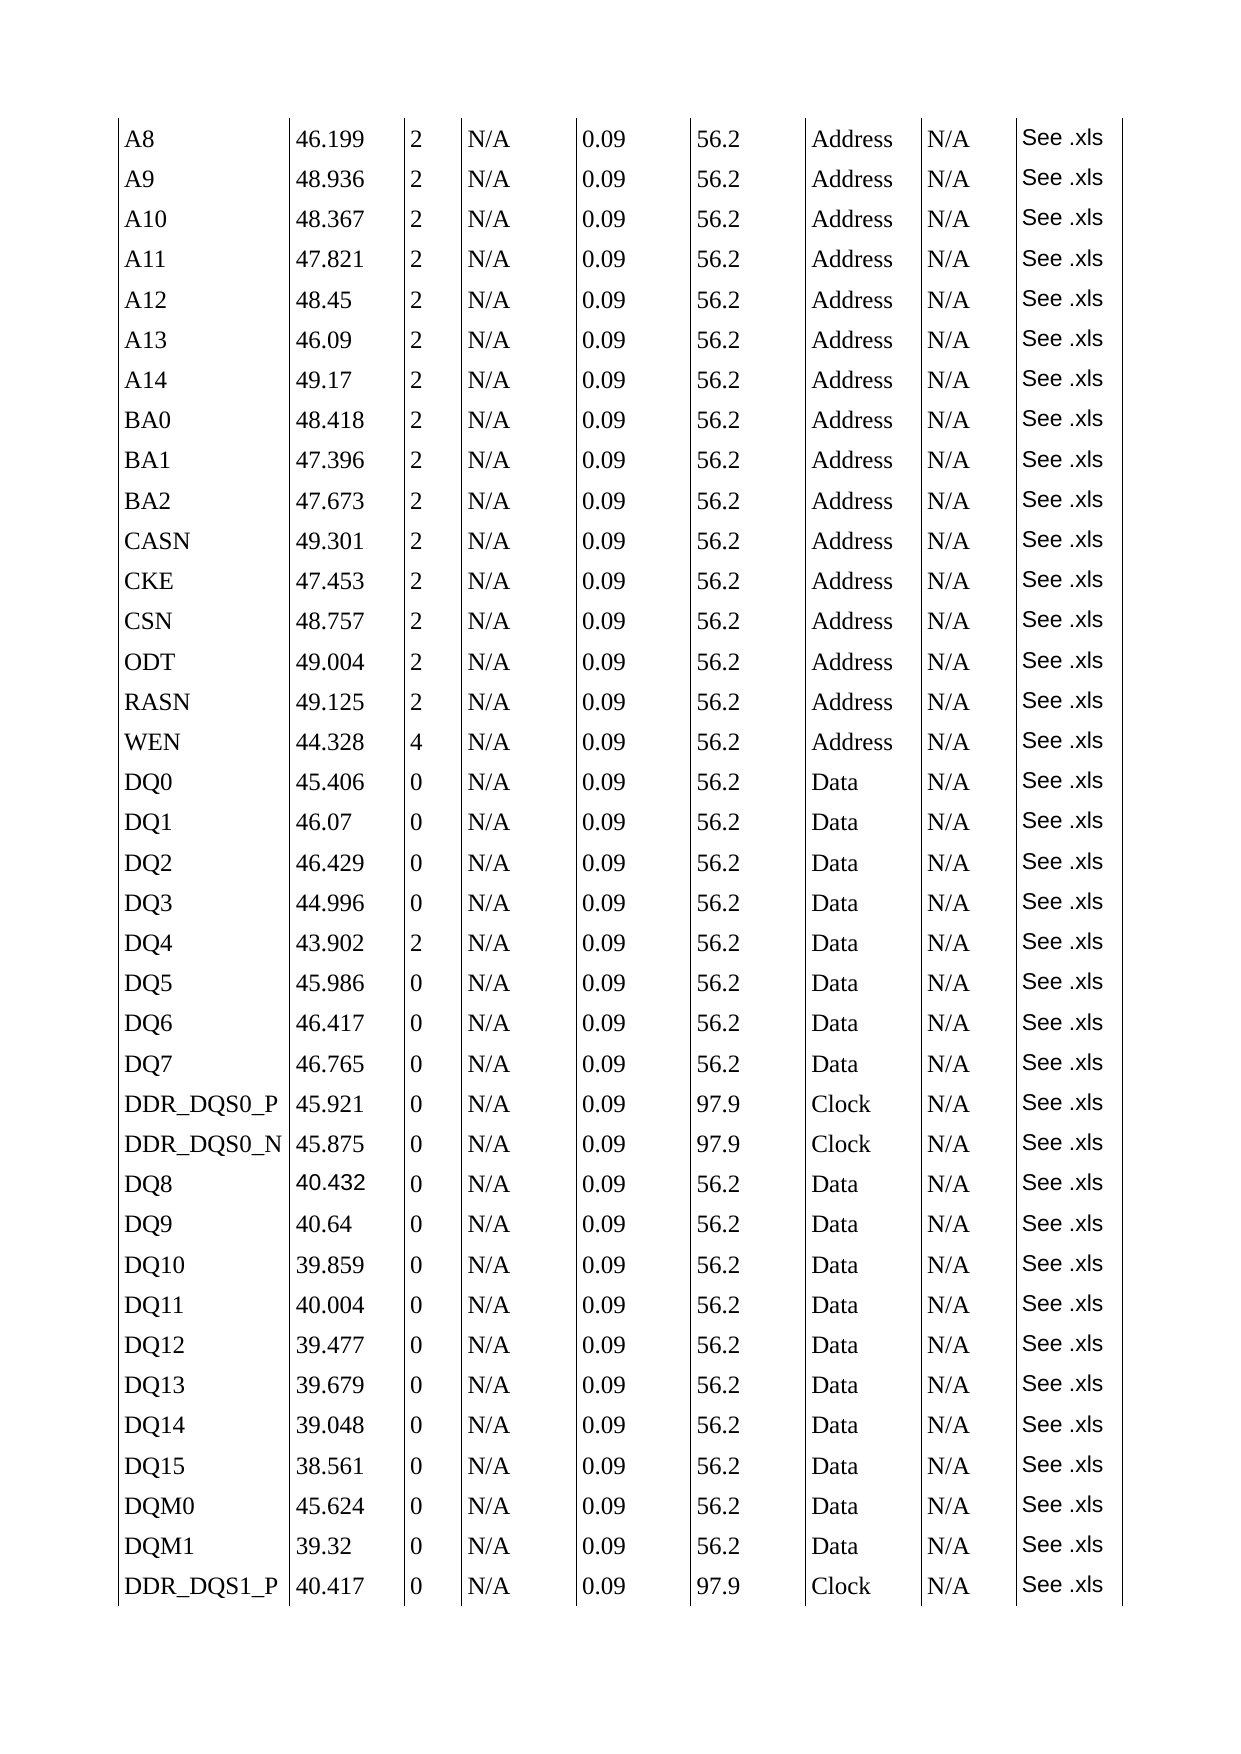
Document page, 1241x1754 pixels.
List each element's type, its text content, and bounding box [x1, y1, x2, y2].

table_cell Address [806, 400, 921, 440]
table_cell 45.921 [290, 1083, 404, 1123]
table_cell N/A [922, 1083, 1016, 1123]
table_cell See .xls [1017, 802, 1122, 842]
table_cell See .xls [1017, 922, 1122, 962]
table_cell See .xls [1017, 118, 1122, 158]
table_cell 56.2 [691, 681, 805, 721]
table_cell N/A [922, 842, 1016, 882]
table_cell 2 [405, 319, 461, 359]
table_cell 0.09 [577, 721, 690, 761]
table_cell N/A [922, 1445, 1016, 1485]
table_cell 2 [405, 199, 461, 239]
table_cell 56.2 [691, 1244, 805, 1284]
table_cell A13 [119, 319, 289, 359]
table_cell RASN [119, 681, 289, 721]
table_cell 2 [405, 239, 461, 279]
table_cell N/A [922, 1485, 1016, 1525]
table_cell 49.125 [290, 681, 404, 721]
table_cell BA1 [119, 440, 289, 480]
table_cell See .xls [1017, 1445, 1122, 1485]
table_cell N/A [462, 1043, 576, 1083]
table_cell N/A [462, 520, 576, 560]
table_cell Address [806, 199, 921, 239]
table_cell A10 [119, 199, 289, 239]
table_cell 56.2 [691, 1405, 805, 1445]
table_cell N/A [922, 1003, 1016, 1043]
table_cell 45.986 [290, 963, 404, 1003]
table_cell Data [806, 802, 921, 842]
table_cell N/A [462, 1003, 576, 1043]
table_cell 0.09 [577, 882, 690, 922]
table_cell N/A [462, 440, 576, 480]
table_cell 49.17 [290, 359, 404, 399]
table_cell 0 [405, 761, 461, 802]
table_cell 40.417 [290, 1566, 404, 1606]
table_cell DDR_DQS0_P [119, 1083, 289, 1123]
table_cell Address [806, 158, 921, 198]
table_cell 39.859 [290, 1244, 404, 1284]
table_cell 56.2 [691, 199, 805, 239]
table_cell 47.396 [290, 440, 404, 480]
table_cell DQ8 [119, 1164, 289, 1204]
table_cell 47.453 [290, 560, 404, 601]
table_cell Data [806, 842, 921, 882]
table_cell 56.2 [691, 1043, 805, 1083]
table_cell 0 [405, 1566, 461, 1606]
table_cell 40.64 [290, 1204, 404, 1244]
table_cell 56.2 [691, 601, 805, 641]
table_cell Address [806, 279, 921, 319]
table_cell 0 [405, 1123, 461, 1163]
table_cell 0.09 [577, 1485, 690, 1525]
table_cell N/A [922, 1365, 1016, 1405]
table_cell N/A [462, 1164, 576, 1204]
table_cell N/A [462, 1284, 576, 1324]
table_cell N/A [462, 359, 576, 399]
table_cell 45.406 [290, 761, 404, 802]
table_cell 46.429 [290, 842, 404, 882]
table_cell See .xls [1017, 681, 1122, 721]
table_cell Clock [806, 1083, 921, 1123]
table_cell 48.418 [290, 400, 404, 440]
table_cell DQ13 [119, 1365, 289, 1405]
table_cell N/A [462, 1405, 576, 1445]
table_cell N/A [922, 520, 1016, 560]
table_cell 2 [405, 400, 461, 440]
table_cell N/A [462, 1123, 576, 1163]
table_cell See .xls [1017, 199, 1122, 239]
table_cell 0 [405, 1043, 461, 1083]
table_cell 0.09 [577, 681, 690, 721]
table_cell N/A [462, 158, 576, 198]
table_cell DQ3 [119, 882, 289, 922]
table_cell DQ11 [119, 1284, 289, 1324]
table_cell 0.09 [577, 480, 690, 520]
table_cell See .xls [1017, 1284, 1122, 1324]
table_cell 46.07 [290, 802, 404, 842]
table_cell N/A [462, 118, 576, 158]
table_cell 0 [405, 1083, 461, 1123]
table_cell 0.09 [577, 118, 690, 158]
table_cell Data [806, 882, 921, 922]
table_cell 4 [405, 721, 461, 761]
table_cell N/A [462, 279, 576, 319]
table_cell Address [806, 601, 921, 641]
table_cell 56.2 [691, 1485, 805, 1525]
table_cell DQ15 [119, 1445, 289, 1485]
table_cell DDR_DQS0_N [119, 1123, 289, 1163]
table_cell 0.09 [577, 842, 690, 882]
table_cell 49.004 [290, 641, 404, 681]
table_cell 0.09 [577, 1405, 690, 1445]
table_cell N/A [462, 1445, 576, 1485]
table_cell DQ14 [119, 1405, 289, 1445]
table_cell 56.2 [691, 520, 805, 560]
table_cell 2 [405, 520, 461, 560]
table_cell 0 [405, 1324, 461, 1364]
table_cell See .xls [1017, 480, 1122, 520]
table_cell 43.902 [290, 922, 404, 962]
table_cell 0.09 [577, 279, 690, 319]
table_cell 56.2 [691, 1284, 805, 1324]
table_cell See .xls [1017, 882, 1122, 922]
table_cell 56.2 [691, 1525, 805, 1566]
table_cell N/A [922, 1123, 1016, 1163]
table_cell 0 [405, 882, 461, 922]
table_cell CSN [119, 601, 289, 641]
table_cell Data [806, 963, 921, 1003]
table_cell 0 [405, 1365, 461, 1405]
table_cell 0.09 [577, 1083, 690, 1123]
table_cell Address [806, 239, 921, 279]
table_cell 0.09 [577, 1043, 690, 1083]
table_cell 0 [405, 1485, 461, 1525]
table_cell 0.09 [577, 1284, 690, 1324]
table_cell N/A [462, 601, 576, 641]
table_cell N/A [462, 199, 576, 239]
table_cell N/A [922, 440, 1016, 480]
table_cell See .xls [1017, 761, 1122, 802]
table_cell 47.821 [290, 239, 404, 279]
table_cell N/A [462, 1485, 576, 1525]
table_cell 0.09 [577, 1324, 690, 1364]
table_cell See .xls [1017, 319, 1122, 359]
table_cell Data [806, 1003, 921, 1043]
table_cell See .xls [1017, 963, 1122, 1003]
table_cell 46.417 [290, 1003, 404, 1043]
table_cell N/A [462, 1204, 576, 1244]
table_cell See .xls [1017, 1525, 1122, 1566]
table_cell See .xls [1017, 1164, 1122, 1204]
table_cell 0.09 [577, 239, 690, 279]
table_cell 0.09 [577, 199, 690, 239]
table_cell N/A [462, 842, 576, 882]
table_cell 0 [405, 842, 461, 882]
table_cell 97.9 [691, 1566, 805, 1606]
table_cell See .xls [1017, 359, 1122, 399]
table_cell 0.09 [577, 1003, 690, 1043]
table_cell N/A [922, 721, 1016, 761]
table_cell See .xls [1017, 440, 1122, 480]
table_cell N/A [922, 1204, 1016, 1244]
table_cell N/A [462, 882, 576, 922]
table_cell 0.09 [577, 1525, 690, 1566]
table_cell Clock [806, 1123, 921, 1163]
table_cell See .xls [1017, 520, 1122, 560]
table_cell N/A [922, 1164, 1016, 1204]
table_cell DQ5 [119, 963, 289, 1003]
table_cell 56.2 [691, 1445, 805, 1485]
table_cell N/A [922, 1043, 1016, 1083]
table_cell Address [806, 440, 921, 480]
table_cell 48.367 [290, 199, 404, 239]
table_cell N/A [922, 641, 1016, 681]
table_cell N/A [922, 199, 1016, 239]
table_cell 45.624 [290, 1485, 404, 1525]
table_cell 0.09 [577, 520, 690, 560]
table_cell 2 [405, 359, 461, 399]
table_cell 2 [405, 440, 461, 480]
table_cell 56.2 [691, 1003, 805, 1043]
table_cell WEN [119, 721, 289, 761]
table_cell N/A [462, 922, 576, 962]
table_cell DQ9 [119, 1204, 289, 1244]
table_cell CASN [119, 520, 289, 560]
table_cell N/A [922, 560, 1016, 601]
table_cell N/A [462, 963, 576, 1003]
table_cell Data [806, 1405, 921, 1445]
table_cell Address [806, 520, 921, 560]
table_cell 0.09 [577, 158, 690, 198]
table_cell 0.09 [577, 1445, 690, 1485]
table_cell N/A [922, 359, 1016, 399]
table_cell See .xls [1017, 842, 1122, 882]
table_cell CKE [119, 560, 289, 601]
table_cell A12 [119, 279, 289, 319]
table_cell DQ0 [119, 761, 289, 802]
table_cell 56.2 [691, 560, 805, 601]
table_cell 56.2 [691, 480, 805, 520]
table_cell A8 [119, 118, 289, 158]
table_cell Data [806, 1043, 921, 1083]
table_cell 2 [405, 681, 461, 721]
table_cell See .xls [1017, 1123, 1122, 1163]
table_cell 0.09 [577, 400, 690, 440]
table_cell N/A [462, 400, 576, 440]
table_cell N/A [462, 560, 576, 601]
table_cell 0.09 [577, 1244, 690, 1284]
table_cell 48.45 [290, 279, 404, 319]
table_cell 0 [405, 963, 461, 1003]
table_cell DQ1 [119, 802, 289, 842]
table_cell 48.757 [290, 601, 404, 641]
table_cell See .xls [1017, 158, 1122, 198]
table_cell N/A [462, 1566, 576, 1606]
table_cell 40.004 [290, 1284, 404, 1324]
table_cell 56.2 [691, 400, 805, 440]
table_cell 44.996 [290, 882, 404, 922]
table_cell Data [806, 1324, 921, 1364]
table_cell DQ4 [119, 922, 289, 962]
table_cell N/A [462, 681, 576, 721]
table_cell See .xls [1017, 1566, 1122, 1606]
table_cell 40.432 [290, 1164, 404, 1204]
table_cell N/A [922, 1405, 1016, 1445]
table_cell 44.328 [290, 721, 404, 761]
table_cell N/A [462, 1244, 576, 1284]
table_cell See .xls [1017, 1485, 1122, 1525]
table_cell N/A [922, 319, 1016, 359]
table_cell 2 [405, 158, 461, 198]
table_cell Address [806, 560, 921, 601]
table_cell See .xls [1017, 601, 1122, 641]
table_cell 2 [405, 922, 461, 962]
table_cell 56.2 [691, 279, 805, 319]
table_cell 39.32 [290, 1525, 404, 1566]
table_cell 0.09 [577, 1164, 690, 1204]
table_cell N/A [922, 1244, 1016, 1284]
table_cell 0.09 [577, 1365, 690, 1405]
table_cell N/A [922, 1324, 1016, 1364]
table_cell Address [806, 319, 921, 359]
table_cell 0 [405, 1003, 461, 1043]
table_cell DQ7 [119, 1043, 289, 1083]
table_cell See .xls [1017, 400, 1122, 440]
table_cell See .xls [1017, 279, 1122, 319]
table_cell See .xls [1017, 1405, 1122, 1445]
table_cell Data [806, 1284, 921, 1324]
table_cell 56.2 [691, 1324, 805, 1364]
table_cell See .xls [1017, 560, 1122, 601]
table_cell N/A [922, 882, 1016, 922]
table_cell DDR_DQS1_P [119, 1566, 289, 1606]
table_cell N/A [462, 1083, 576, 1123]
table_cell 0.09 [577, 319, 690, 359]
table_cell See .xls [1017, 239, 1122, 279]
table_cell N/A [462, 761, 576, 802]
table_cell See .xls [1017, 721, 1122, 761]
table_cell N/A [922, 922, 1016, 962]
table_cell 56.2 [691, 158, 805, 198]
table_cell N/A [922, 239, 1016, 279]
table_cell N/A [462, 641, 576, 681]
table_cell 46.199 [290, 118, 404, 158]
table_cell N/A [922, 400, 1016, 440]
table_cell 39.477 [290, 1324, 404, 1364]
table_cell N/A [922, 1525, 1016, 1566]
table_cell Address [806, 118, 921, 158]
table_cell 2 [405, 480, 461, 520]
table_cell 48.936 [290, 158, 404, 198]
table_cell 56.2 [691, 1164, 805, 1204]
table_cell 2 [405, 279, 461, 319]
table_cell N/A [462, 1525, 576, 1566]
table_cell 0.09 [577, 601, 690, 641]
table_cell 97.9 [691, 1083, 805, 1123]
table_cell 0.09 [577, 761, 690, 802]
table_cell 56.2 [691, 1204, 805, 1244]
table_cell 2 [405, 560, 461, 601]
table_cell N/A [922, 158, 1016, 198]
table_cell 0.09 [577, 560, 690, 601]
table_cell 56.2 [691, 641, 805, 681]
table_cell 56.2 [691, 882, 805, 922]
table_cell Address [806, 359, 921, 399]
table_cell Clock [806, 1566, 921, 1606]
table_cell 2 [405, 641, 461, 681]
table_cell 56.2 [691, 802, 805, 842]
table_cell 0 [405, 1204, 461, 1244]
table_cell DQM1 [119, 1525, 289, 1566]
table_cell Address [806, 641, 921, 681]
table_cell ODT [119, 641, 289, 681]
table_cell See .xls [1017, 1204, 1122, 1244]
table_cell See .xls [1017, 1003, 1122, 1043]
table_cell 38.561 [290, 1445, 404, 1485]
table_cell 0.09 [577, 963, 690, 1003]
table_cell N/A [922, 681, 1016, 721]
table_cell Data [806, 1244, 921, 1284]
table_cell 0.09 [577, 641, 690, 681]
table_cell A14 [119, 359, 289, 399]
table_cell 56.2 [691, 1365, 805, 1405]
table_cell BA2 [119, 480, 289, 520]
table_cell 56.2 [691, 440, 805, 480]
table_cell 56.2 [691, 118, 805, 158]
table_cell N/A [462, 239, 576, 279]
table_cell 56.2 [691, 963, 805, 1003]
table_cell 46.09 [290, 319, 404, 359]
table_cell 0 [405, 1164, 461, 1204]
table_cell Data [806, 1525, 921, 1566]
table_cell N/A [922, 1284, 1016, 1324]
table_cell 0 [405, 1525, 461, 1566]
table_cell 0.09 [577, 440, 690, 480]
table_cell See .xls [1017, 641, 1122, 681]
table_cell Address [806, 480, 921, 520]
table_cell Data [806, 1204, 921, 1244]
table_cell See .xls [1017, 1324, 1122, 1364]
table_cell 0 [405, 1284, 461, 1324]
table_cell 0.09 [577, 802, 690, 842]
table_cell DQ12 [119, 1324, 289, 1364]
table_cell 0 [405, 802, 461, 842]
table_cell 47.673 [290, 480, 404, 520]
table_cell N/A [922, 761, 1016, 802]
table_cell N/A [462, 1324, 576, 1364]
table_cell Address [806, 681, 921, 721]
table_cell 49.301 [290, 520, 404, 560]
table_cell A11 [119, 239, 289, 279]
table_cell N/A [462, 319, 576, 359]
table_cell 56.2 [691, 239, 805, 279]
table_cell N/A [922, 1566, 1016, 1606]
table_cell Data [806, 1445, 921, 1485]
table_cell DQ2 [119, 842, 289, 882]
table_cell N/A [462, 802, 576, 842]
table_cell N/A [922, 802, 1016, 842]
table_cell N/A [462, 1365, 576, 1405]
table_cell N/A [922, 601, 1016, 641]
table_cell 0 [405, 1445, 461, 1485]
table_cell 56.2 [691, 359, 805, 399]
table_cell 56.2 [691, 319, 805, 359]
table_cell 0 [405, 1244, 461, 1284]
table_cell 0 [405, 1405, 461, 1445]
table_cell Address [806, 721, 921, 761]
table_cell N/A [462, 480, 576, 520]
table_cell See .xls [1017, 1043, 1122, 1083]
table_cell See .xls [1017, 1365, 1122, 1405]
table_cell 46.765 [290, 1043, 404, 1083]
table_cell DQ10 [119, 1244, 289, 1284]
table_cell 39.679 [290, 1365, 404, 1405]
table_cell Data [806, 1485, 921, 1525]
table_cell 0.09 [577, 1204, 690, 1244]
table_cell 2 [405, 118, 461, 158]
table_cell Data [806, 922, 921, 962]
table_cell N/A [922, 963, 1016, 1003]
table_cell N/A [922, 118, 1016, 158]
table_cell 56.2 [691, 721, 805, 761]
table_cell N/A [922, 279, 1016, 319]
table_cell 0.09 [577, 922, 690, 962]
table_cell 2 [405, 601, 461, 641]
table_cell DQ6 [119, 1003, 289, 1043]
table_cell 97.9 [691, 1123, 805, 1163]
table_cell N/A [922, 480, 1016, 520]
table_cell 56.2 [691, 761, 805, 802]
table_cell 45.875 [290, 1123, 404, 1163]
table_cell 56.2 [691, 922, 805, 962]
table_cell BA0 [119, 400, 289, 440]
table_cell Data [806, 1365, 921, 1405]
table_cell A9 [119, 158, 289, 198]
table_cell 0.09 [577, 359, 690, 399]
table_cell See .xls [1017, 1244, 1122, 1284]
table_cell Data [806, 761, 921, 802]
table_cell N/A [462, 721, 576, 761]
table_cell Data [806, 1164, 921, 1204]
table_cell 0.09 [577, 1123, 690, 1163]
table_cell 39.048 [290, 1405, 404, 1445]
table_cell See .xls [1017, 1083, 1122, 1123]
table_cell 0.09 [577, 1566, 690, 1606]
table_cell DQM0 [119, 1485, 289, 1525]
table_cell 56.2 [691, 842, 805, 882]
